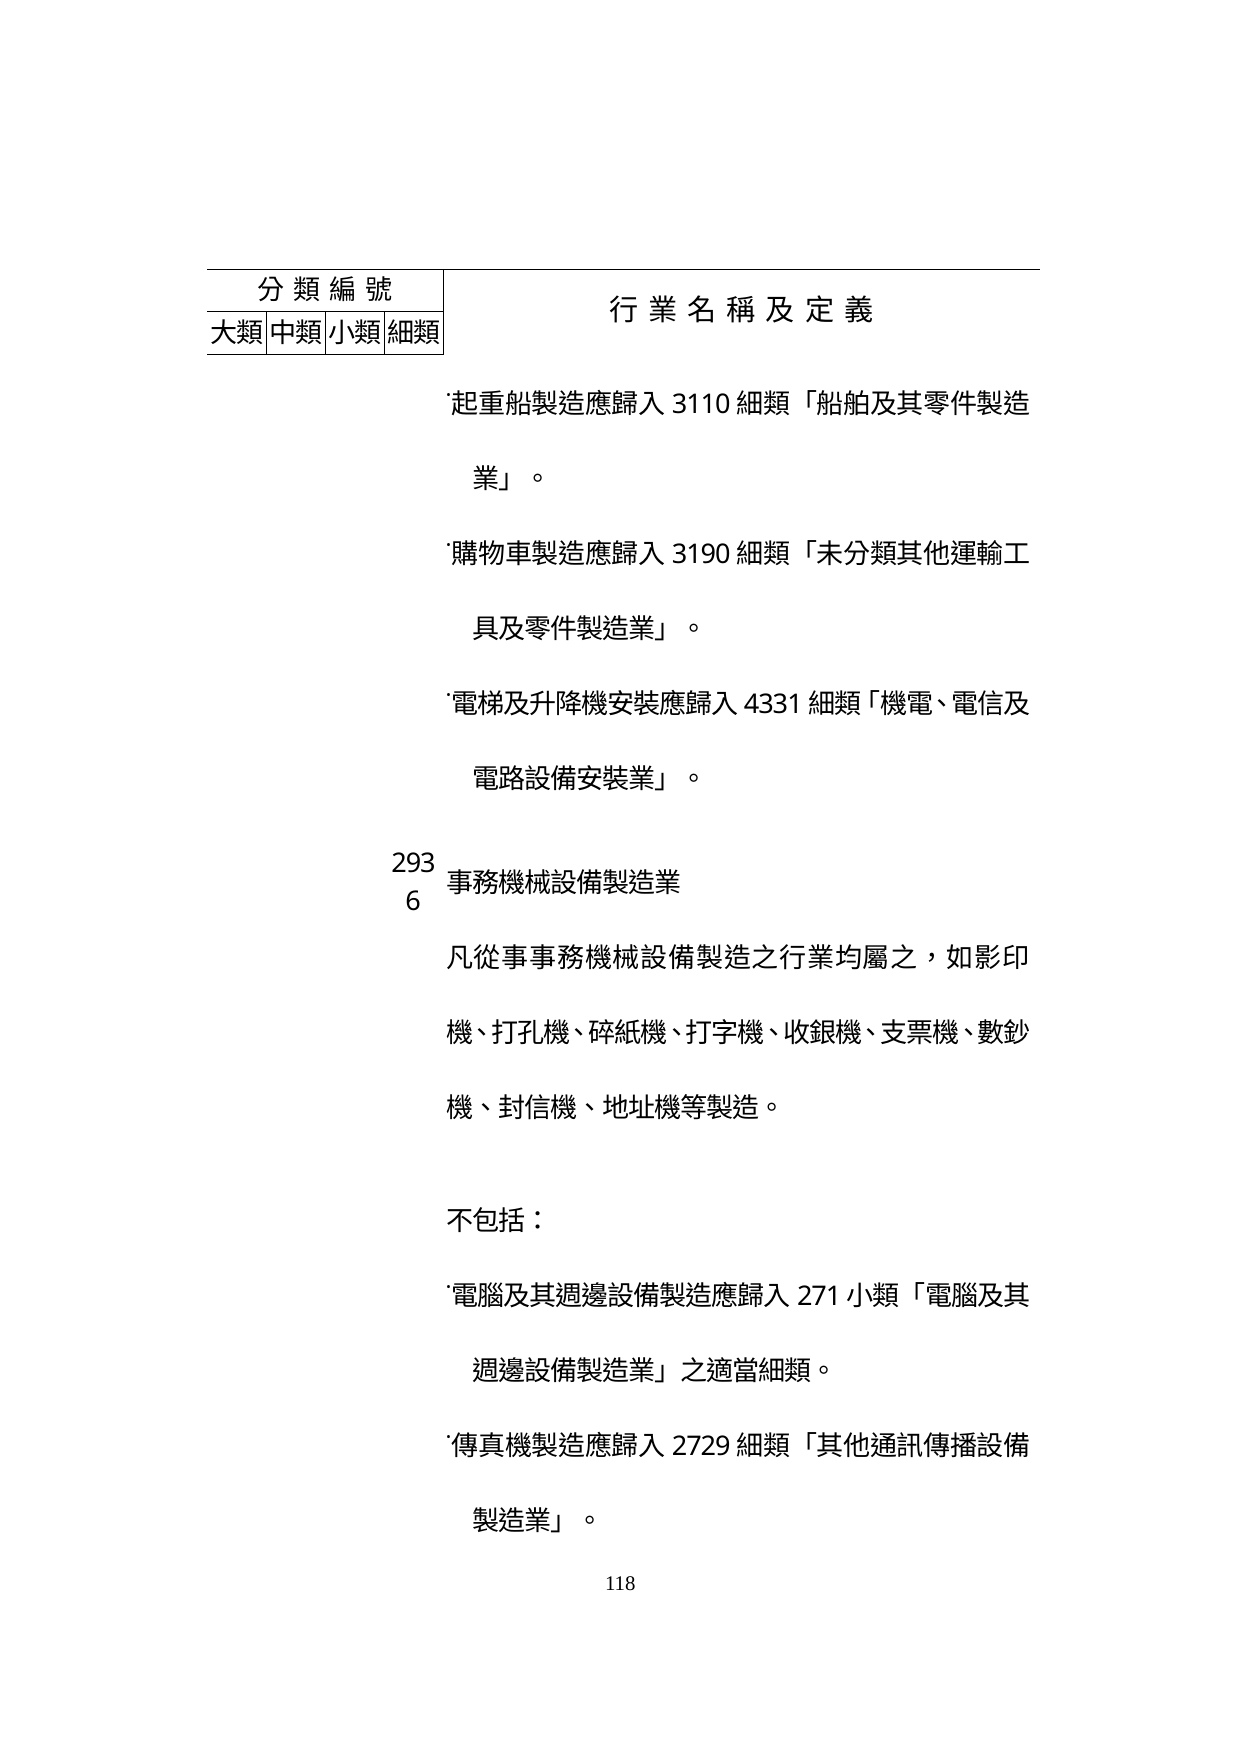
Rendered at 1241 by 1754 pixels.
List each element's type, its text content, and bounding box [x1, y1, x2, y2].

table_cell [207, 364, 266, 814]
table_cell 事務機械設備製造業 凡從事事務機械設備製造之行業均屬之，如影印機、打孔機、碎紙機、打字機、收銀機、支票機、數鈔機、封信機、地址機等製造。 不包括： ˙電腦及其週邊設備製造應歸入271小類「電腦及其週邊設備製造業」之適當細類。 ˙傳真機製造應歸入2729細類「其他通訊傳播設備製造業」。 [443, 843, 1033, 1556]
table_cell [325, 843, 384, 1556]
table_cell [325, 814, 384, 843]
table_cell [384, 814, 443, 843]
table_cell [266, 843, 325, 1556]
table_cell [325, 364, 384, 814]
table_cell 2936 [384, 843, 443, 1556]
table_cell [207, 814, 266, 843]
table_cell [384, 364, 443, 814]
table_cell [207, 843, 266, 1556]
table_cell [266, 814, 325, 843]
table_cell [443, 814, 1033, 843]
table_cell [266, 364, 325, 814]
table_cell ˙起重船製造應歸入3110細類「船舶及其零件製造業」。 ˙購物車製造應歸入3190細類「未分類其他運輸工具及零件製造業」。 ˙電梯及升降機安裝應歸入4331細類「機電、電信及電路設備安裝業」。 [443, 364, 1033, 814]
